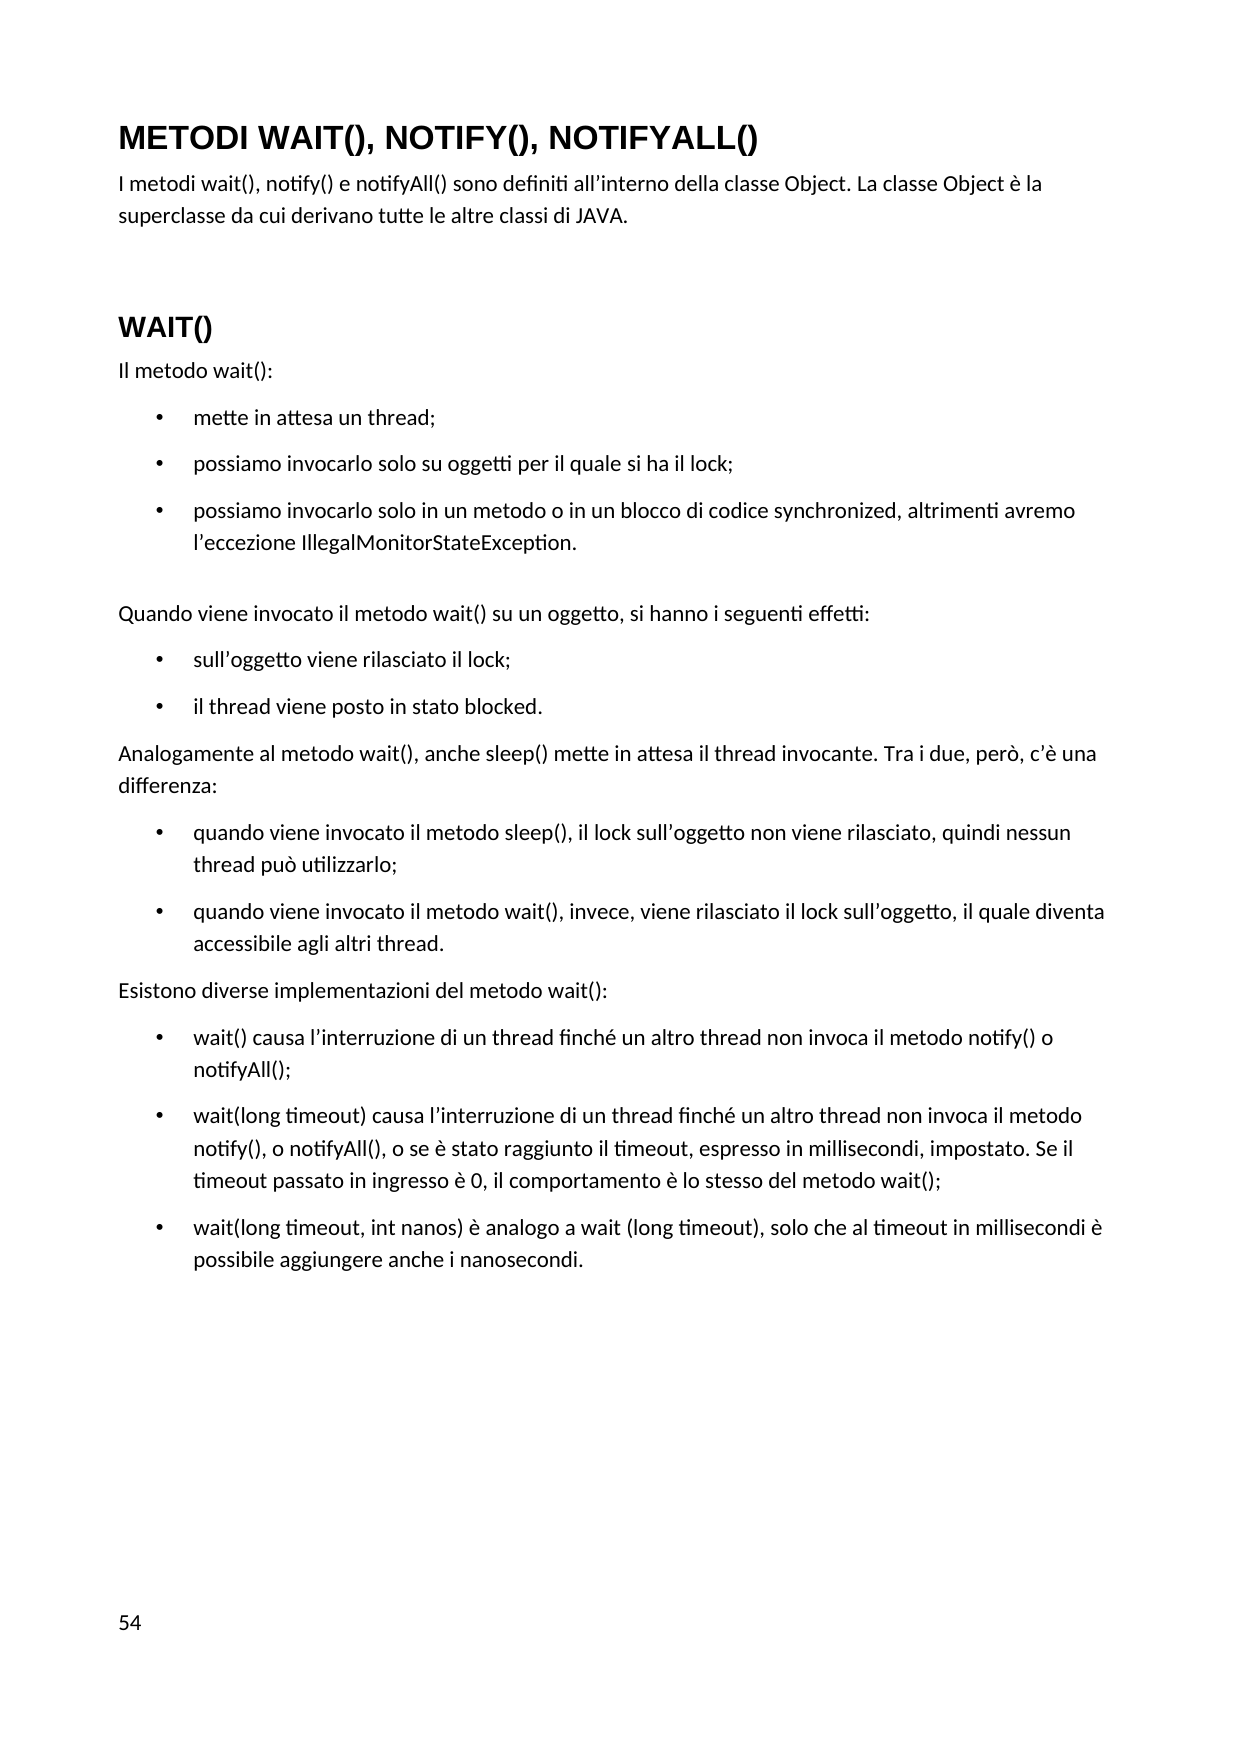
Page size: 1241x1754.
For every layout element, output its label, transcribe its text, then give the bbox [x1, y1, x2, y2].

list il thread viene posto in stato blocked. [156, 692, 1122, 720]
text Analogamente al metodo wait(), anche sleep() mette in attesa il thread invocante. Tra i due, però, c’è una differenza: [118, 739, 1122, 799]
list wait() causa l’interruzione di un thread finché un altro thread non invoca il metodo notify() o notifyAll(); [156, 1023, 1122, 1083]
list possiamo invocarlo solo in un metodo o in un blocco di codice synchronized, altrimenti avremo l’eccezione IllegalMonitorStateException. [156, 496, 1122, 556]
list quando viene invocato il metodo sleep(), il lock sull’oggetto non viene rilasciato, quindi nessun thread può utilizzarlo; [156, 818, 1122, 878]
text Esistono diverse implementazioni del metodo wait(): [118, 976, 1122, 1004]
list wait(long timeout) causa l’interruzione di un thread finché un altro thread non invoca il metodo notify(), o notifyAll(), o se è stato raggiunto il timeout, espresso in millisecondi, impostato. Se il timeout passato in ingresso è 0, il comportamento è lo stesso del metodo wait(); [156, 1102, 1122, 1194]
subtitle WAIT() [118, 309, 1122, 343]
text I metodi wait(), notify() e notifyAll() sono definiti all’interno della classe Object. La classe Object è la superclasse da cui derivano tutte le altre classi di JAVA. [118, 169, 1122, 229]
list mette in attesa un thread; [156, 403, 1122, 431]
list sull’oggetto viene rilasciato il lock; [156, 646, 1122, 673]
list possiamo invocarlo solo su oggetti per il quale si ha il lock; [156, 449, 1122, 477]
list wait(long timeout, int nanos) è analogo a wait (long timeout), solo che al timeout in millisecondi è possibile aggiungere anche i nanosecondi. [156, 1213, 1122, 1273]
subtitle METODI WAIT(), NOTIFY(), NOTIFYALL() [118, 118, 1122, 157]
text Quando viene invocato il metodo wait() su un oggetto, si hanno i seguenti effetti: [118, 599, 1122, 627]
text Il metodo wait(): [118, 356, 1122, 384]
list quando viene invocato il metodo wait(), invece, viene rilasciato il lock sull’oggetto, il quale diventa accessibile agli altri thread. [156, 897, 1122, 957]
